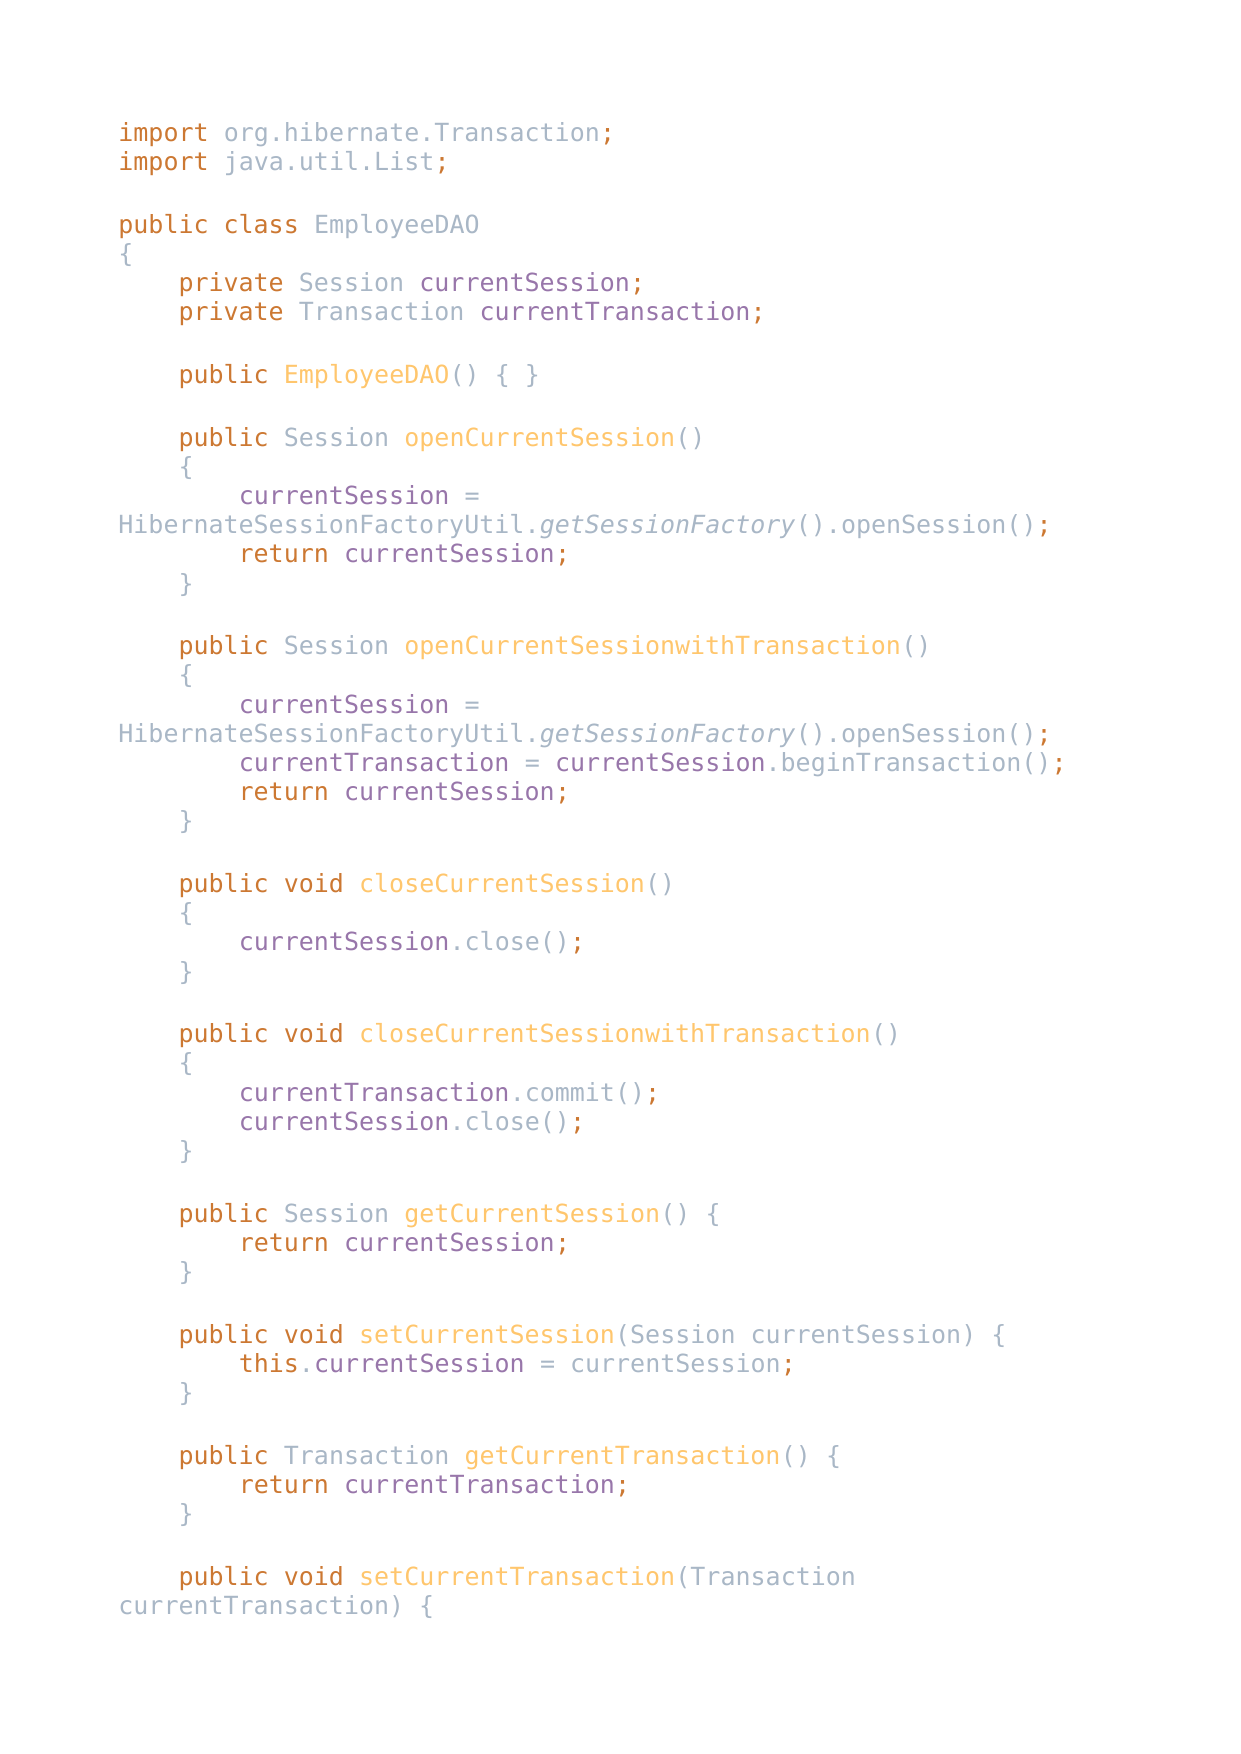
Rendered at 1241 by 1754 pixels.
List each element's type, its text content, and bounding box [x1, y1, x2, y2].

text import org.hibernate.Transaction; import java.util.List; public class EmployeeDAO { private Session currentSession; private Transaction currentTransaction; public EmployeeDAO() { } public Session openCurrentSession() { currentSession = HibernateSessionFactoryUtil.getSessionFactory().openSession(); return currentSession; } public Session openCurrentSessionwithTransaction() { currentSession = HibernateSessionFactoryUtil.getSessionFactory().openSession(); currentTransaction = currentSession.beginTransaction(); return currentSession; } public void closeCurrentSession() { currentSession.close(); } public void closeCurrentSessionwithTransaction() { currentTransaction.commit(); currentSession.close(); } public Session getCurrentSession() { return currentSession; } public void setCurrentSession(Session currentSession) { this.currentSession = currentSession; } public Transaction getCurrentTransaction() { return currentTransaction; } public void setCurrentTransaction(Transaction currentTransaction) { [118, 118, 1122, 1620]
